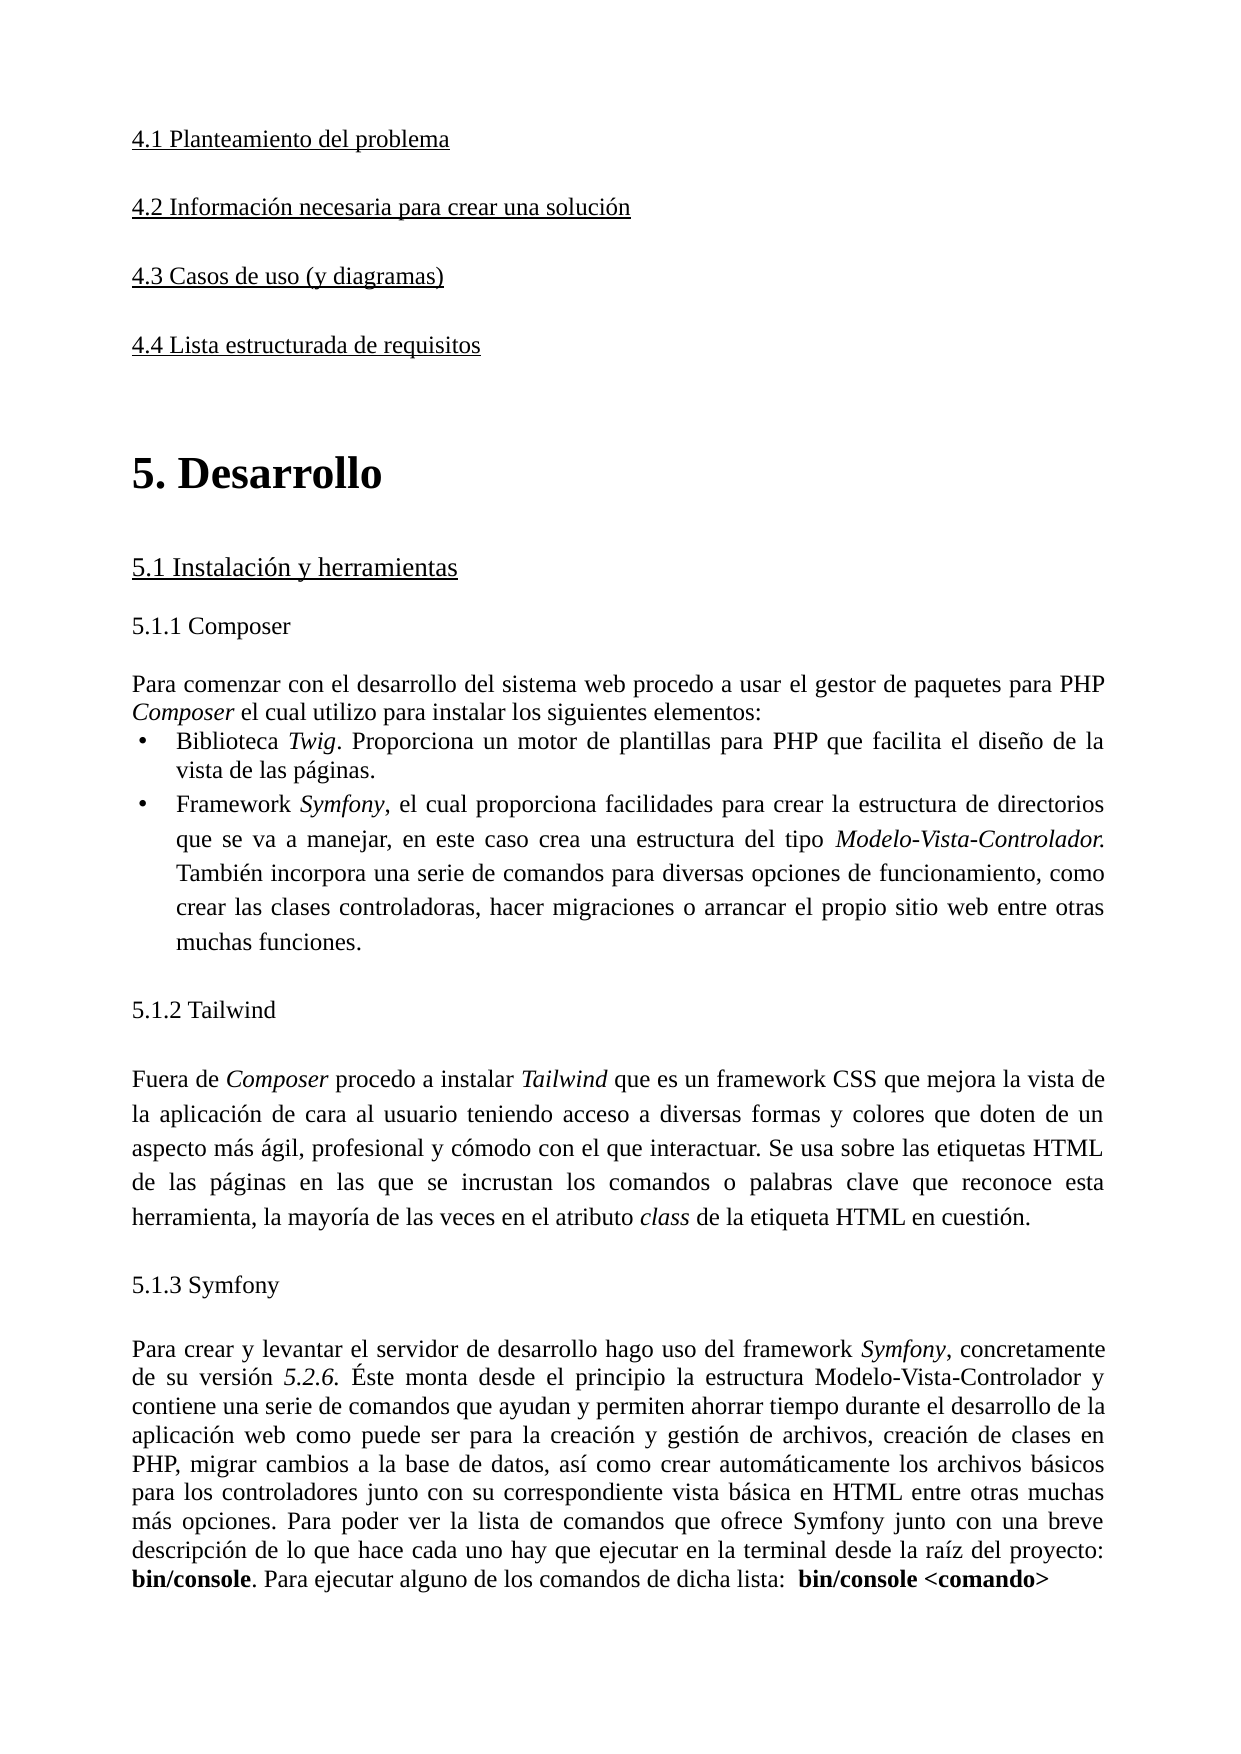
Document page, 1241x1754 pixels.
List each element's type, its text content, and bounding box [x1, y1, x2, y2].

list Biblioteca Twig. Proporciona un motor de plantillas para PHP que facilita el diseño de la vista de las páginas. [138, 726, 1106, 784]
text Para crear y levantar el servidor de desarrollo hago uso del framework Symfony, concretamente de su versión 5.2.6. Éste monta desde el principio la estructura Modelo-Vista-Controlador y contiene una serie de comandos que ayudan y permiten ahorrar tiempo durante el desarrollo de la aplicación web como puede ser para la creación y gestión de archivos, creación de clases en PHP, migrar cambios a la base de datos, así como crear automáticamente los archivos básicos para los controladores junto con su correspondiente vista básica en HTML entre otras muchas más opciones. Para poder ver la lista de comandos que ofrece Symfony junto con una breve descripción de lo que hace cada uno hay que ejecutar en la terminal desde la raíz del proyecto: bin/console. Para ejecutar alguno de los comandos de dicha lista: bin/console <comando> [132, 1334, 1106, 1592]
text 5.1.1 Composer [132, 611, 1106, 640]
text 5.1 Instalación y herramientas [132, 551, 1106, 582]
text 5.1.2 Tailwind [132, 990, 1106, 1024]
text 4.4 Lista estructurada de requisitos [132, 324, 1106, 359]
list Framework Symfony, el cual proporciona facilidades para crear la estructura de directorios que se va a manejar, en este caso crea una estructura del tipo Modelo-Vista-Controlador. También incorpora una serie de comandos para diversas opciones de funcionamiento, como crear las clases controladoras, hacer migraciones o arrancar el propio sitio web entre otras muchas funciones. [138, 784, 1106, 956]
text 4.1 Planteamiento del problema [132, 118, 1106, 152]
text Para comenzar con el desarrollo del sistema web procedo a usar el gestor de paquetes para PHP Composer el cual utilizo para instalar los siguientes elementos: [132, 669, 1106, 726]
text 5. Desarrollo [132, 446, 1106, 498]
text 5.1.3 Symfony [132, 1265, 1106, 1299]
text Fuera de Composer procedo a instalar Tailwind que es un framework CSS que mejora la vista de la aplicación de cara al usuario teniendo acceso a diversas formas y colores que doten de un aspecto más ágil, profesional y cómodo con el que interactuar. Se usa sobre las etiquetas HTML de las páginas en las que se incrustan los comandos o palabras clave que reconoce esta herramienta, la mayoría de las veces en el atributo class de la etiqueta HTML en cuestión. [132, 1059, 1106, 1231]
text 4.2 Información necesaria para crear una solución [132, 187, 1106, 221]
text 4.3 Casos de uso (y diagramas) [132, 256, 1106, 290]
